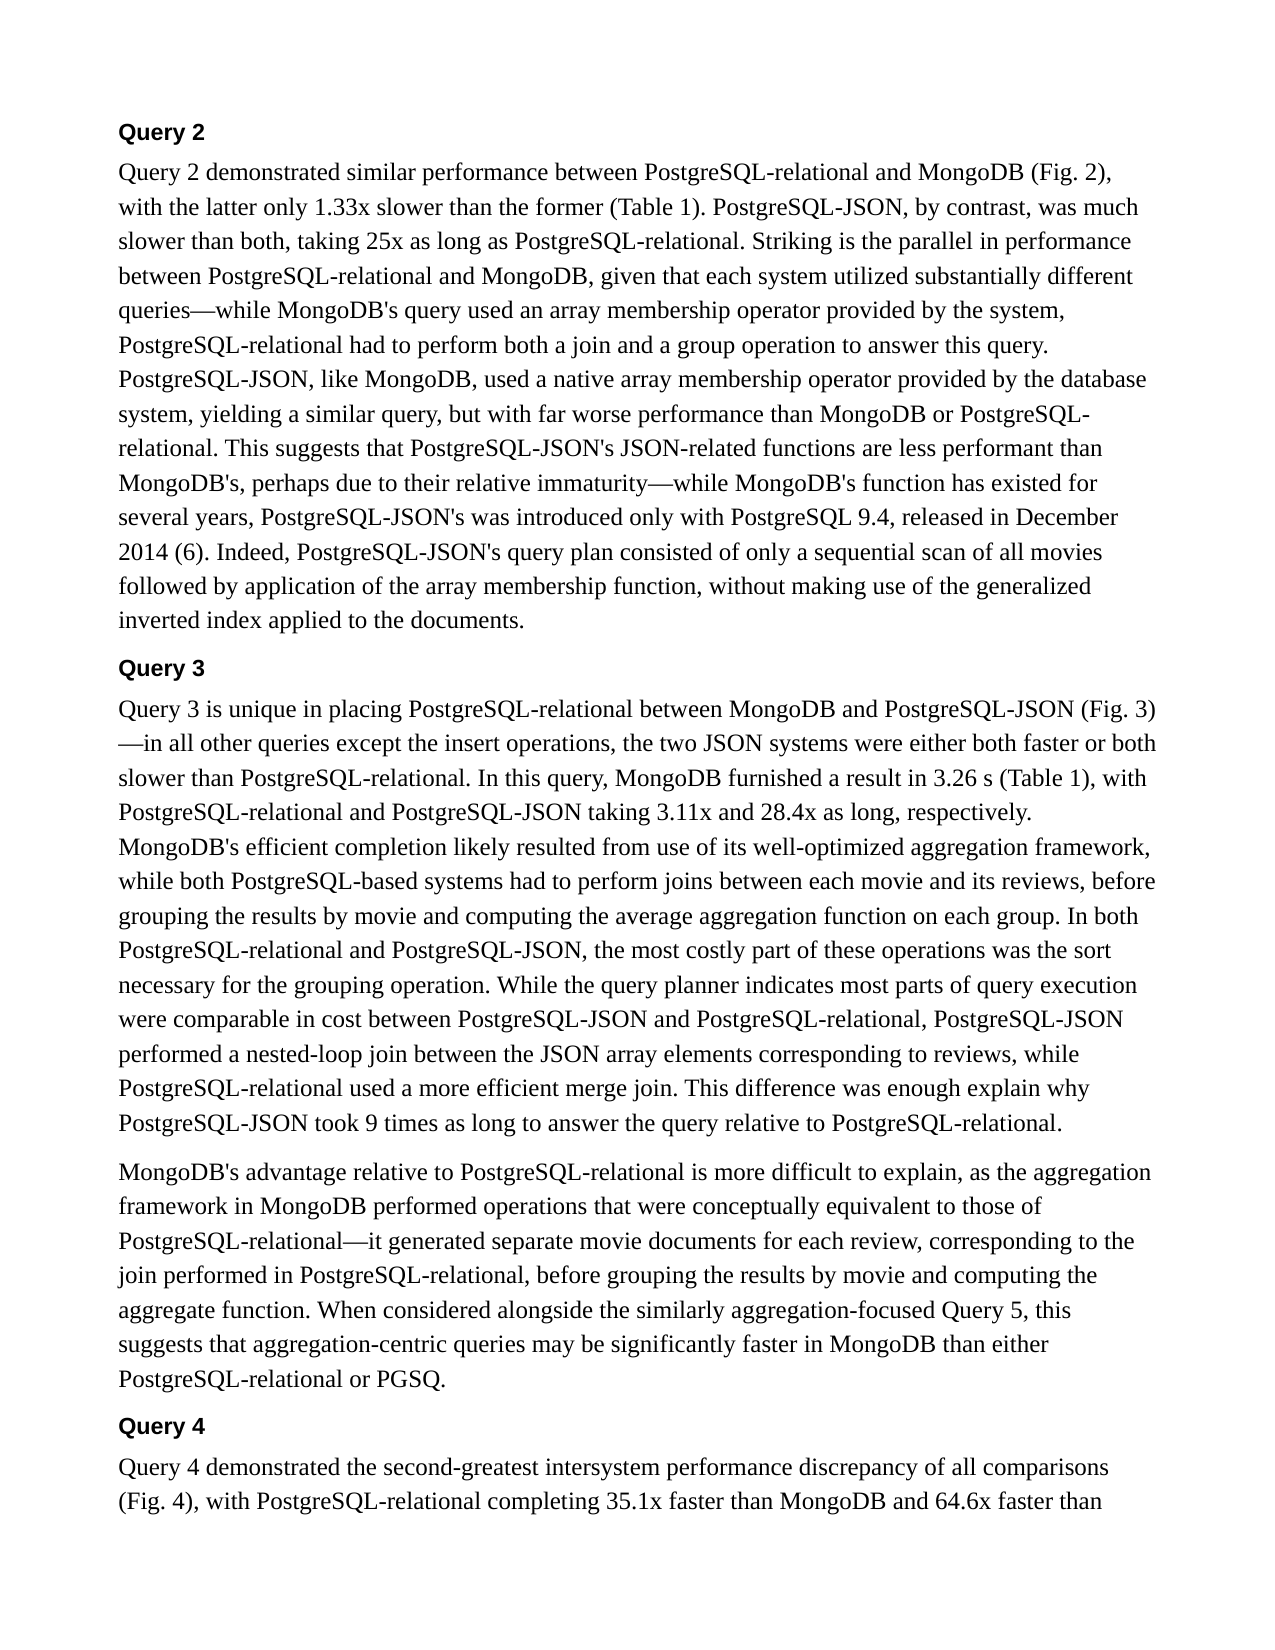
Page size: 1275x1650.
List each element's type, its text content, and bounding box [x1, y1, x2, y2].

text Query 2 demonstrated similar performance between PostgreSQL-relational and MongoDB (Fig. 2), with the latter only 1.33x slower than the former (Table 1). PostgreSQL-JSON, by contrast, was much slower than both, taking 25x as long as PostgreSQL-relational. Striking is the parallel in performance between PostgreSQL-relational and MongoDB, given that each system utilized substantially different queries—while MongoDB's query used an array membership operator provided by the system, PostgreSQL-relational had to perform both a join and a group operation to answer this query. PostgreSQL-JSON, like MongoDB, used a native array membership operator provided by the database system, yielding a similar query, but with far worse performance than MongoDB or PostgreSQL-relational. This suggests that PostgreSQL-JSON's JSON-related functions are less performant than MongoDB's, perhaps due to their relative immaturity—while MongoDB's function has existed for several years, PostgreSQL-JSON's was introduced only with PostgreSQL 9.4, released in December 2014 (6). Indeed, PostgreSQL-JSON's query plan consisted of only a sequential scan of all movies followed by application of the array membership function, without making use of the generalized inverted index applied to the documents. [118, 157, 1157, 634]
text Query 4 demonstrated the second-greatest intersystem performance discrepancy of all comparisons (Fig. 4), with PostgreSQL-relational completing 35.1x faster than MongoDB and 64.6x faster than [118, 1452, 1157, 1515]
text MongoDB's advantage relative to PostgreSQL-relational is more difficult to explain, as the aggregation framework in MongoDB performed operations that were conceptually equivalent to those of PostgreSQL-relational—it generated separate movie documents for each review, corresponding to the join performed in PostgreSQL-relational, before grouping the results by movie and computing the aggregate function. When considered alongside the similarly aggregation-focused Query 5, this suggests that aggregation-centric queries may be significantly faster in MongoDB than either PostgreSQL-relational or PGSQ. [118, 1157, 1157, 1392]
text Query 3 is unique in placing PostgreSQL-relational between MongoDB and PostgreSQL-JSON (Fig. 3)—in all other queries except the insert operations, the two JSON systems were either both faster or both slower than PostgreSQL-relational. In this query, MongoDB furnished a result in 3.26 s (Table 1), with PostgreSQL-relational and PostgreSQL-JSON taking 3.11x and 28.4x as long, respectively. MongoDB's efficient completion likely resulted from use of its well-optimized aggregation framework, while both PostgreSQL-based systems had to perform joins between each movie and its reviews, before grouping the results by movie and computing the average aggregation function on each group. In both PostgreSQL-relational and PostgreSQL-JSON, the most costly part of these operations was the sort necessary for the grouping operation. While the query planner indicates most parts of query execution were comparable in cost between PostgreSQL-JSON and PostgreSQL-relational, PostgreSQL-JSON performed a nested-loop join between the JSON array elements corresponding to reviews, while PostgreSQL-relational used a more efficient merge join. This difference was enough explain why PostgreSQL-JSON took 9 times as long to answer the query relative to PostgreSQL-relational. [118, 694, 1157, 1136]
subtitle Query 2 [118, 118, 1157, 145]
subtitle Query 4 [118, 1413, 1157, 1439]
subtitle Query 3 [118, 655, 1157, 681]
